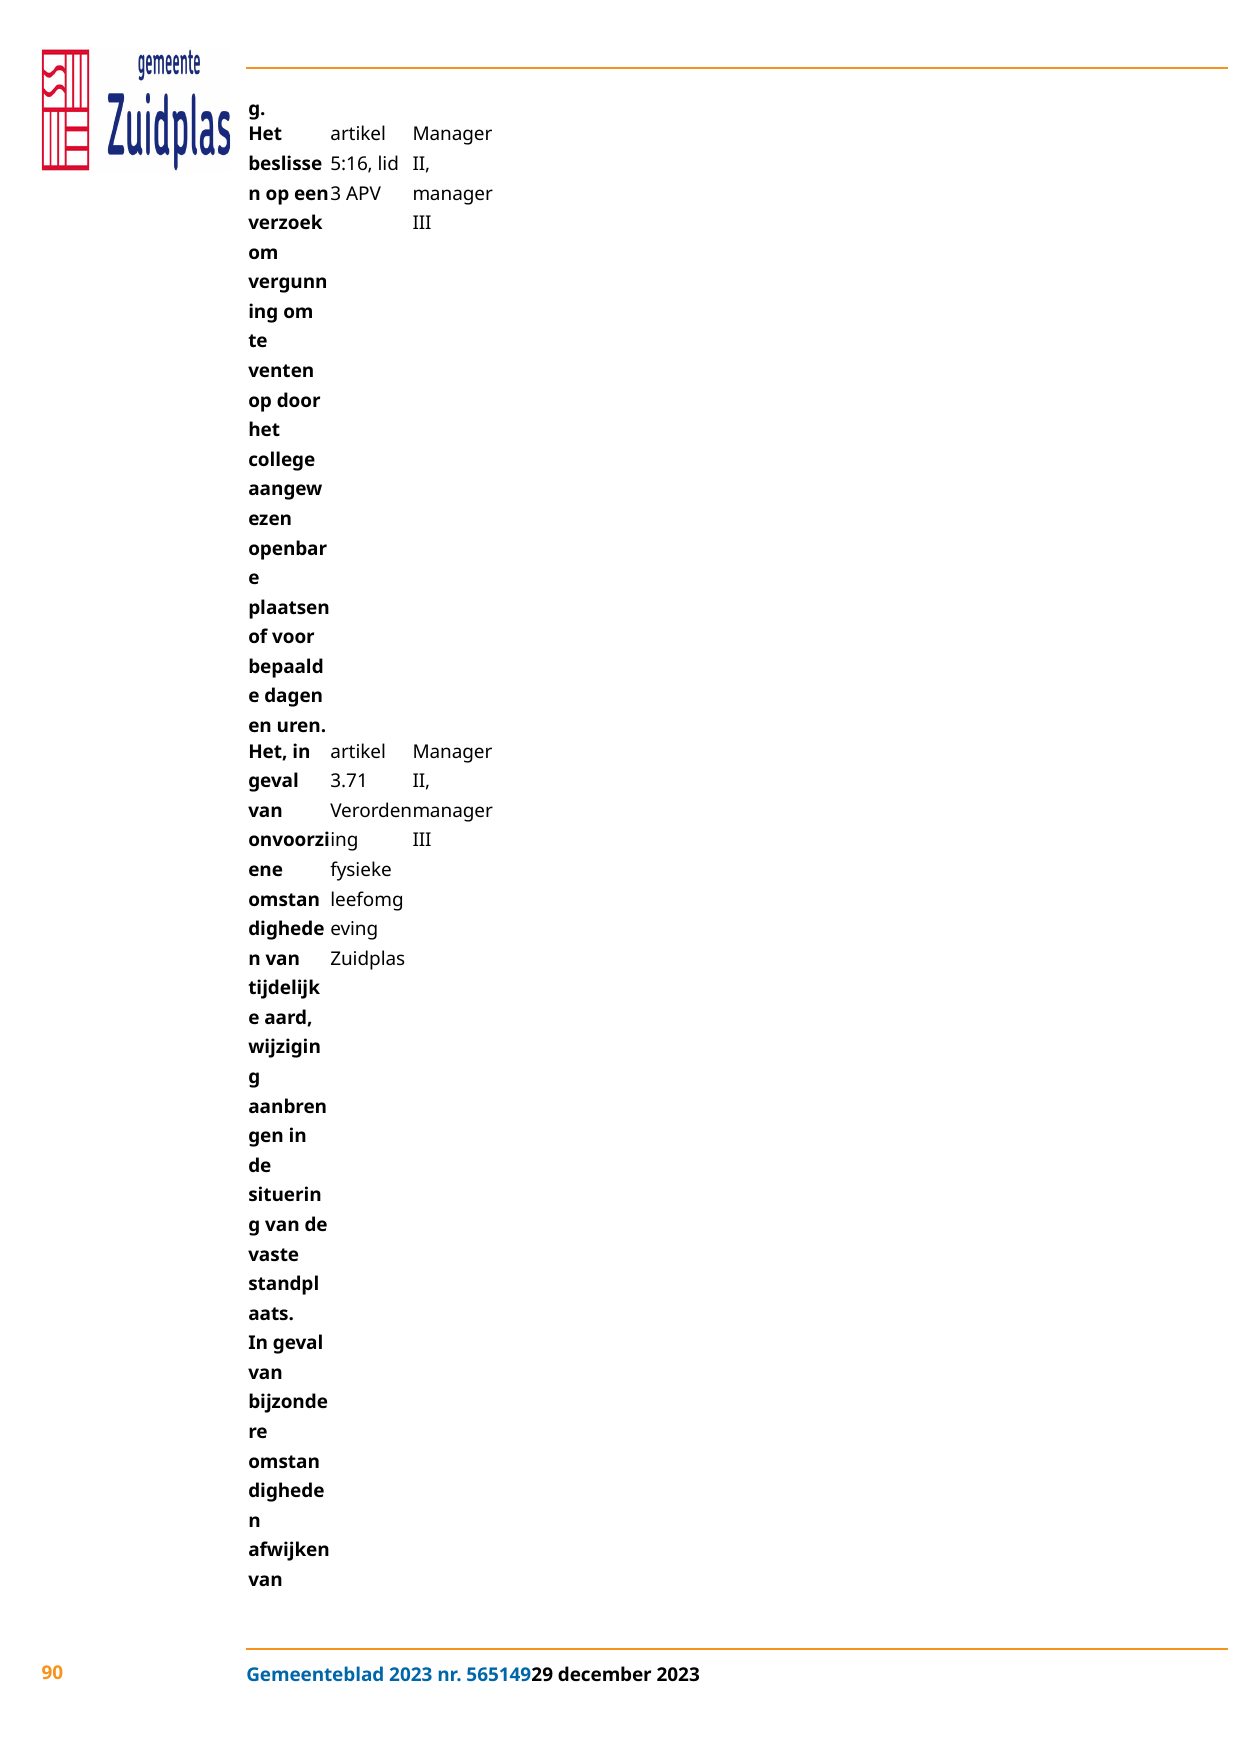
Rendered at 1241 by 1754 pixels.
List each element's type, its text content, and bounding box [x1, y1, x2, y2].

table_cell g. [248, 95, 330, 121]
table_cell [494, 738, 577, 1592]
table_cell Het beslissen op een verzoek om vergunning om te venten op door het college aangewezen openbare plaatsen of voor bepaalde dagen en uren. [248, 121, 330, 738]
table_cell Manager II, manager III [412, 738, 494, 1592]
table_cell [577, 95, 659, 121]
table_cell [330, 95, 412, 121]
table_cell artikel 5:16, lid 3 APV [330, 121, 412, 738]
table_cell [577, 121, 659, 738]
table_cell artikel 3.71 Verordening fysieke leefomgeving Zuidplas [330, 738, 412, 1592]
table_cell [412, 95, 494, 121]
picture [41, 47, 231, 172]
table_cell [494, 121, 577, 738]
table_cell Het, in geval van onvoorziene omstandigheden van tijdelijke aard, wijziging aanbrengen in de situering van de vaste standplaats. In geval van bijzondere omstandigheden afwijken van [248, 738, 330, 1592]
table_cell [494, 95, 577, 121]
table_cell [577, 738, 659, 1592]
table_cell Manager II, manager III [412, 121, 494, 738]
